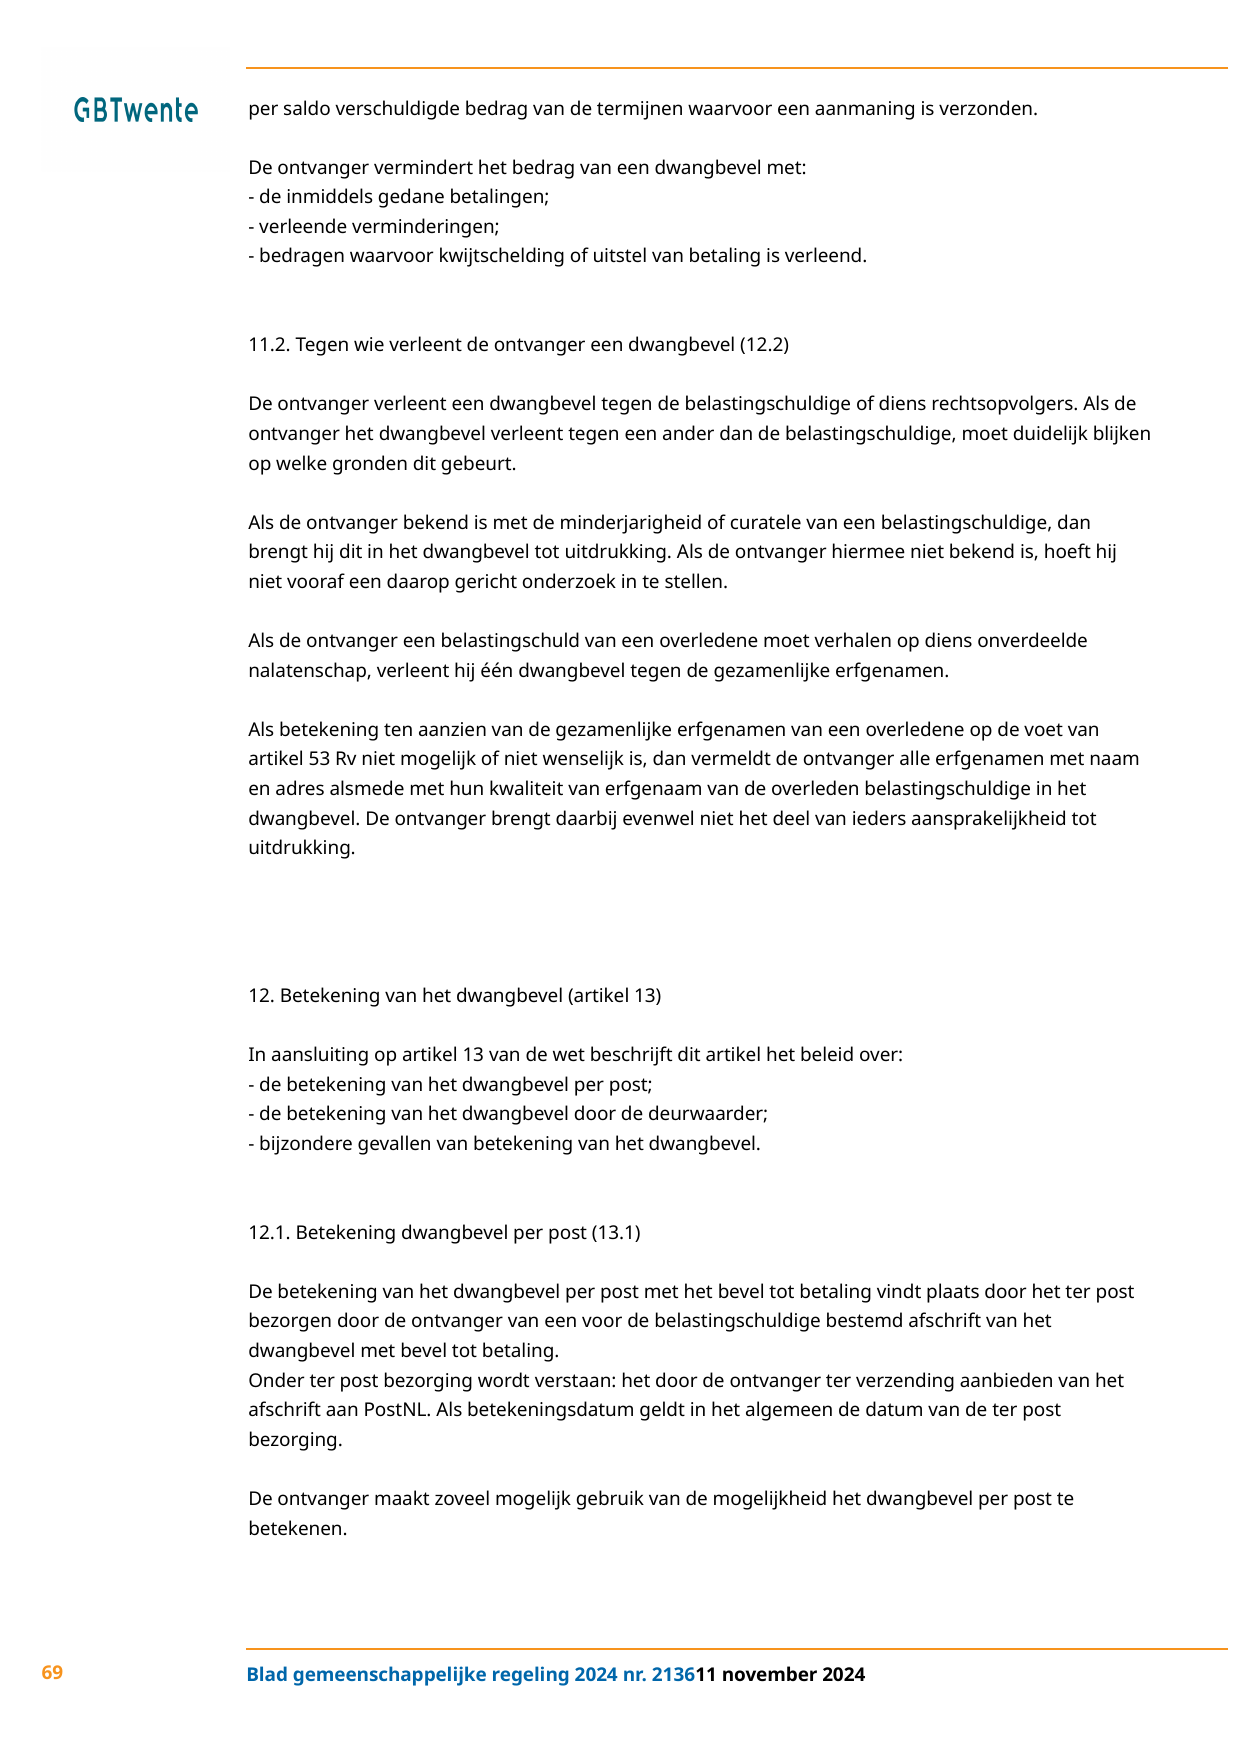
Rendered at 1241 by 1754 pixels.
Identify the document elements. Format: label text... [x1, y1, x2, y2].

text 11.2. Tegen wie verleent de ontvanger een dwangbevel (12.2) [248, 331, 1152, 357]
text De ontvanger vermindert het bedrag van een dwangbevel met: [248, 154, 1152, 180]
text Onder ter post bezorging wordt verstaan: het door de ontvanger ter verzending aanbieden van het afschrift aan PostNL. Als betekeningsdatum geldt in het algemeen de datum van de ter post bezorging. [248, 1367, 1152, 1452]
text - verleende verminderingen; [248, 213, 1152, 239]
text In aansluiting op artikel 13 van de wet beschrijft dit artikel het beleid over: [248, 1041, 1152, 1067]
text 12.1. Betekening dwangbevel per post (13.1) [248, 1219, 1152, 1245]
text De ontvanger verleent een dwangbevel tegen de belastingschuldige of diens rechtsopvolgers. Als de ontvanger het dwangbevel verleent tegen een ander dan de belastingschuldige, moet duidelijk blijken op welke gronden dit gebeurt. [248, 391, 1152, 476]
text De betekening van het dwangbevel per post met het bevel tot betaling vindt plaats door het ter post bezorgen door de ontvanger van een voor de belastingschuldige bestemd afschrift van het dwangbevel met bevel tot betaling. [248, 1278, 1152, 1363]
text - de betekening van het dwangbevel door de deurwaarder; [248, 1101, 1152, 1126]
picture [41, 47, 231, 172]
text - bedragen waarvoor kwijtschelding of uitstel van betaling is verleend. [248, 243, 1152, 268]
text - bijzondere gevallen van betekening van het dwangbevel. [248, 1130, 1152, 1156]
text - de betekening van het dwangbevel per post; [248, 1071, 1152, 1097]
text 12. Betekening van het dwangbevel (artikel 13) [248, 982, 1152, 1008]
text De ontvanger maakt zoveel mogelijk gebruik van de mogelijkheid het dwangbevel per post te betekenen. [248, 1485, 1152, 1541]
text Als de ontvanger een belastingschuld van een overledene moet verhalen op diens onverdeelde nalatenschap, verleent hij één dwangbevel tegen de gezamenlijke erfgenamen. [248, 627, 1152, 683]
text Als betekening ten aanzien van de gezamenlijke erfgenamen van een overledene op de voet van artikel 53 Rv niet mogelijk of niet wenselijk is, dan vermeldt de ontvanger alle erfgenamen met naam en adres alsmede met hun kwaliteit van erfgenaam van de overleden belastingschuldige in het dwangbevel. De ontvanger brengt daarbij evenwel niet het deel van ieders aansprakelijkheid tot uitdrukking. [248, 716, 1152, 860]
text - de inmiddels gedane betalingen; [248, 183, 1152, 209]
text per saldo verschuldigde bedrag van de termijnen waarvoor een aanmaning is verzonden. [248, 95, 1152, 121]
text Als de ontvanger bekend is met de minderjarigheid of curatele van een belastingschuldige, dan brengt hij dit in het dwangbevel tot uitdrukking. Als de ontvanger hiermee niet bekend is, hoeft hij niet vooraf een daarop gericht onderzoek in te stellen. [248, 509, 1152, 594]
